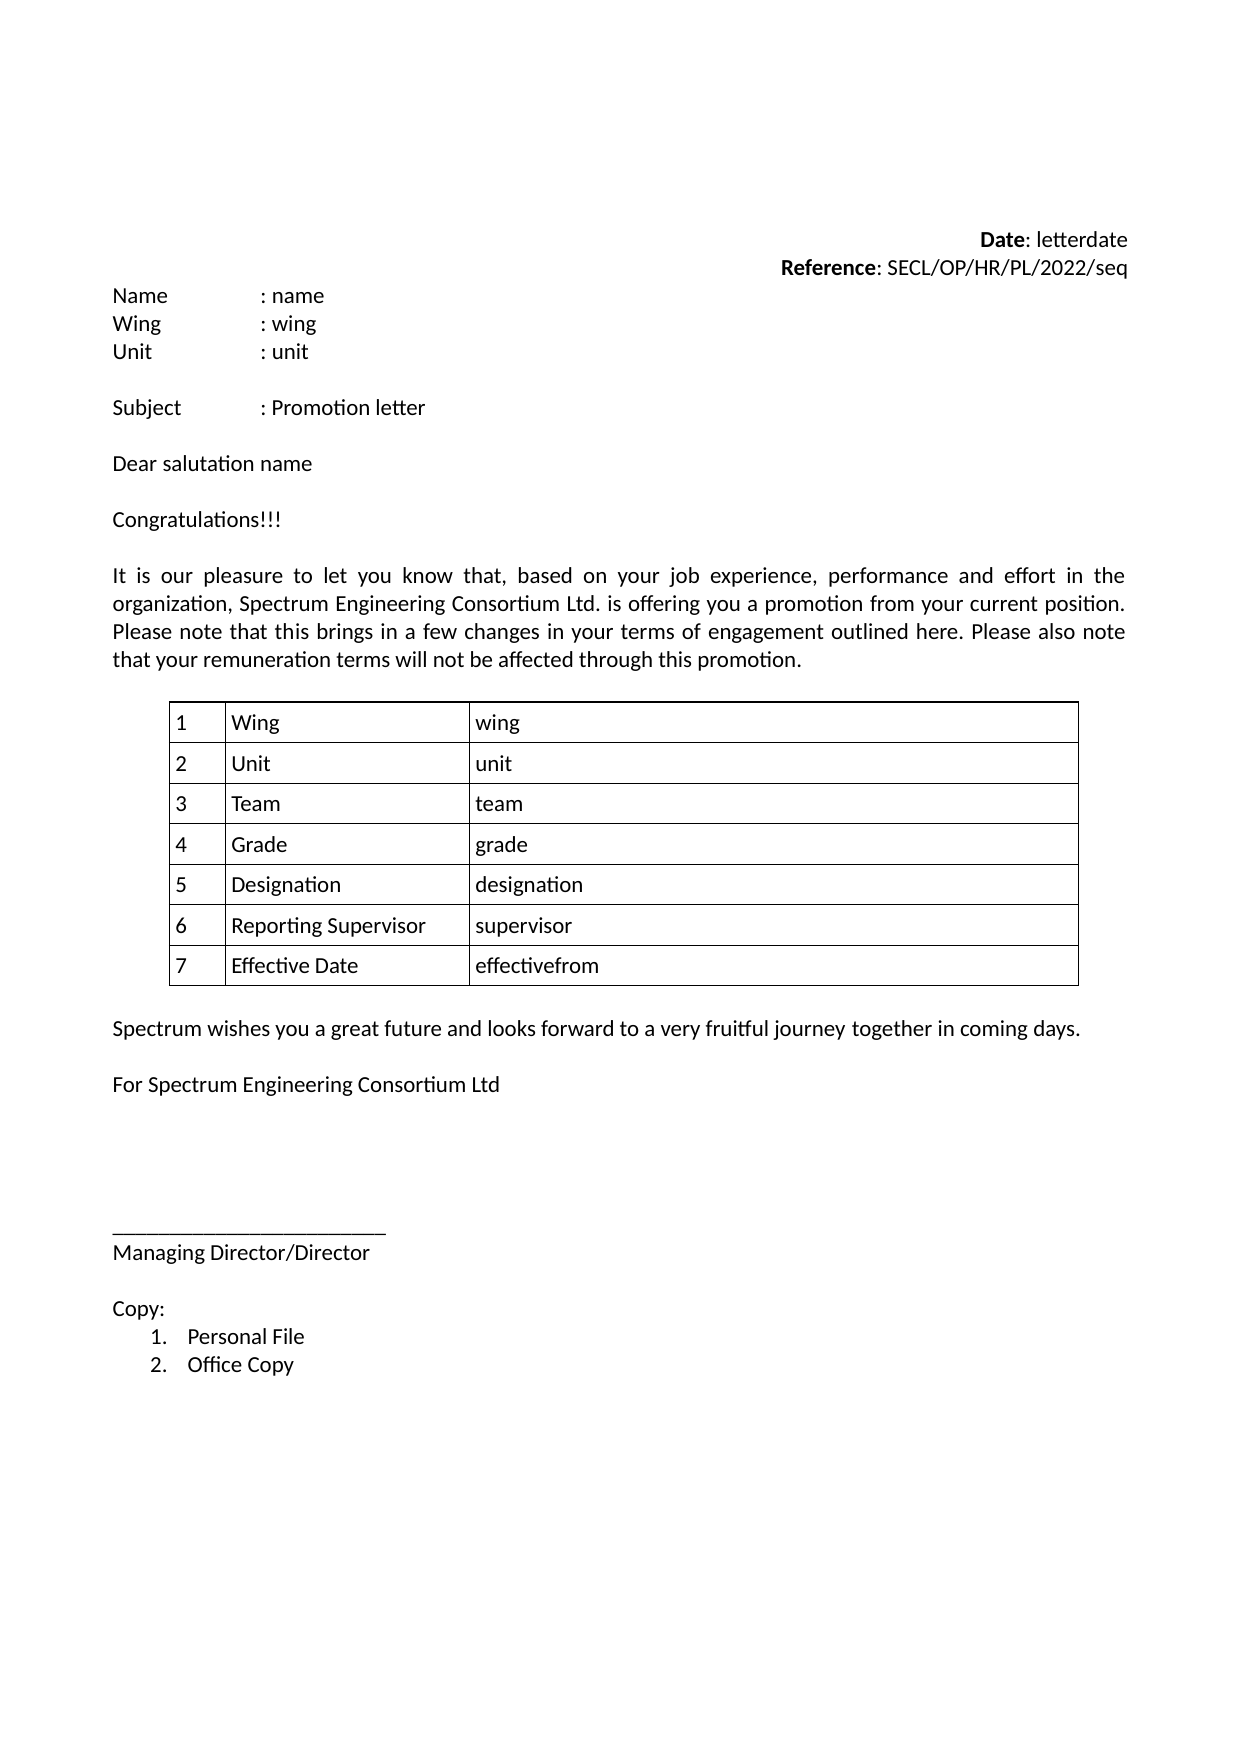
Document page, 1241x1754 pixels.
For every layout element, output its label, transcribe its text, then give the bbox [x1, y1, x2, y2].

table_cell Reporting Supervisor [226, 905, 469, 944]
table_cell team [470, 784, 1078, 823]
text It is our pleasure to let you know that, based on your job experience, performance and effort in the organization, Spectrum Engineering Consortium Ltd. is offering you a promotion from your current position. Please note that this brings in a few changes in your terms of engagement outlined here. Please also note that your remuneration terms will not be affected through this promotion. [112, 561, 1128, 673]
table_cell effectivefrom [470, 946, 1078, 985]
table_cell 6 [170, 905, 225, 944]
text Dear salutation name [112, 449, 1128, 477]
table_cell Grade [226, 824, 469, 863]
table_cell designation [470, 865, 1078, 904]
text Date: letterdate [112, 225, 1128, 253]
text Copy: [112, 1294, 1128, 1322]
table_cell Designation [226, 865, 469, 904]
text Spectrum wishes you a great future and looks forward to a very fruitful journey together in coming days. [112, 1014, 1128, 1042]
list Office Copy [150, 1350, 1128, 1378]
table_cell 5 [170, 865, 225, 904]
list Personal File [150, 1322, 1128, 1350]
table_cell 7 [170, 946, 225, 985]
text Name : name [112, 281, 1128, 309]
text Subject : Promotion letter [112, 393, 1128, 421]
text Managing Director/Director [112, 1238, 1128, 1266]
text Congratulations!!! [112, 505, 1128, 533]
table_cell Effective Date [226, 946, 469, 985]
table_cell unit [470, 743, 1078, 782]
text For Spectrum Engineering Consortium Ltd [112, 1070, 1128, 1098]
text Unit : unit [112, 337, 1128, 365]
table_cell 4 [170, 824, 225, 863]
table_cell Unit [226, 743, 469, 782]
table_cell Team [226, 784, 469, 823]
table_header wing [470, 703, 1078, 742]
table_cell 3 [170, 784, 225, 823]
text ________________________ [112, 1182, 1128, 1238]
table_cell supervisor [470, 905, 1078, 944]
table_header Wing [226, 703, 469, 742]
table_cell 2 [170, 743, 225, 782]
text Wing : wing [112, 309, 1128, 337]
table_header 1 [170, 703, 225, 742]
table_cell grade [470, 824, 1078, 863]
text Reference: SECL/OP/HR/PL/2022/seq [112, 253, 1128, 281]
